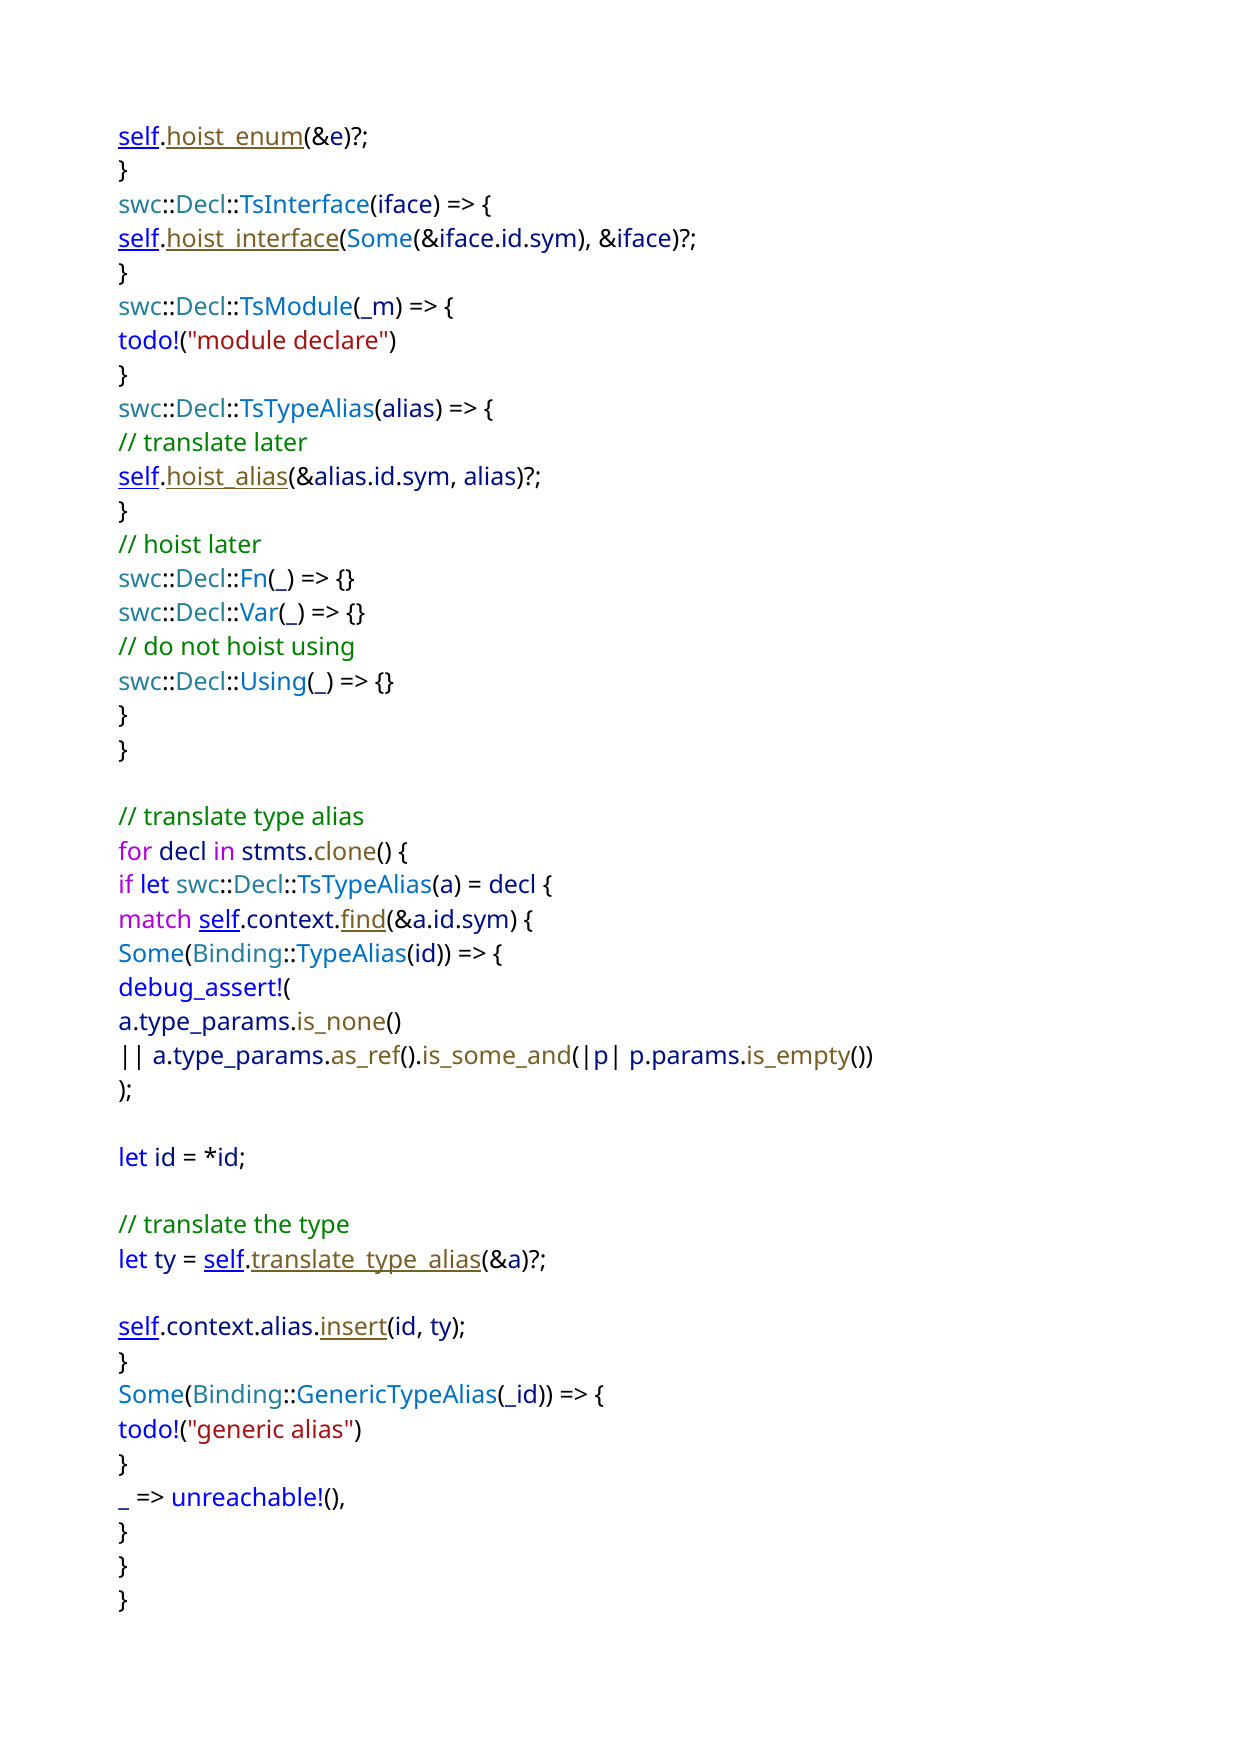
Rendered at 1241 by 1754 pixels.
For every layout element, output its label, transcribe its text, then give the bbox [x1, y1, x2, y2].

text swc::Decl::TsModule(_m) => { [118, 288, 1122, 322]
text } [118, 1582, 1122, 1616]
text } [118, 152, 1122, 186]
text todo!("module declare") [118, 322, 1122, 357]
text self.context.alias.insert(id, ty); [118, 1309, 1122, 1343]
text swc::Decl::Fn(_) => {} [118, 561, 1122, 595]
text Some(Binding::GenericTypeAlias(_id)) => { [118, 1377, 1122, 1411]
text swc::Decl::TsTypeAlias(alias) => { [118, 391, 1122, 425]
text self.hoist_enum(&e)?; [118, 118, 1122, 152]
text Some(Binding::TypeAlias(id)) => { [118, 935, 1122, 969]
text a.type_params.is_none() [118, 1003, 1122, 1037]
text // hoist later [118, 527, 1122, 561]
text } [118, 1513, 1122, 1547]
text _ => unreachable!(), [118, 1479, 1122, 1513]
text match self.context.find(&a.id.sym) { [118, 901, 1122, 935]
text swc::Decl::TsInterface(iface) => { [118, 186, 1122, 220]
text // translate type alias [118, 799, 1122, 833]
text for decl in stmts.clone() { [118, 833, 1122, 867]
text } [118, 1547, 1122, 1582]
text swc::Decl::Var(_) => {} [118, 595, 1122, 629]
text ); [118, 1072, 1122, 1106]
text debug_assert!( [118, 969, 1122, 1003]
text || a.type_params.as_ref().is_some_and(|p| p.params.is_empty()) [118, 1037, 1122, 1072]
text self.hoist_alias(&alias.id.sym, alias)?; [118, 459, 1122, 493]
text // translate later [118, 425, 1122, 459]
text } [118, 493, 1122, 527]
text // translate the type [118, 1207, 1122, 1241]
text } [118, 1445, 1122, 1479]
text if let swc::Decl::TsTypeAlias(a) = decl { [118, 867, 1122, 901]
text } [118, 731, 1122, 765]
text let ty = self.translate_type_alias(&a)?; [118, 1241, 1122, 1275]
text self.hoist_interface(Some(&iface.id.sym), &iface)?; [118, 220, 1122, 254]
text // do not hoist using [118, 629, 1122, 663]
text } [118, 254, 1122, 288]
text } [118, 1343, 1122, 1377]
text } [118, 357, 1122, 391]
text swc::Decl::Using(_) => {} [118, 663, 1122, 697]
text let id = *id; [118, 1139, 1122, 1173]
text todo!("generic alias") [118, 1411, 1122, 1445]
text } [118, 697, 1122, 731]
